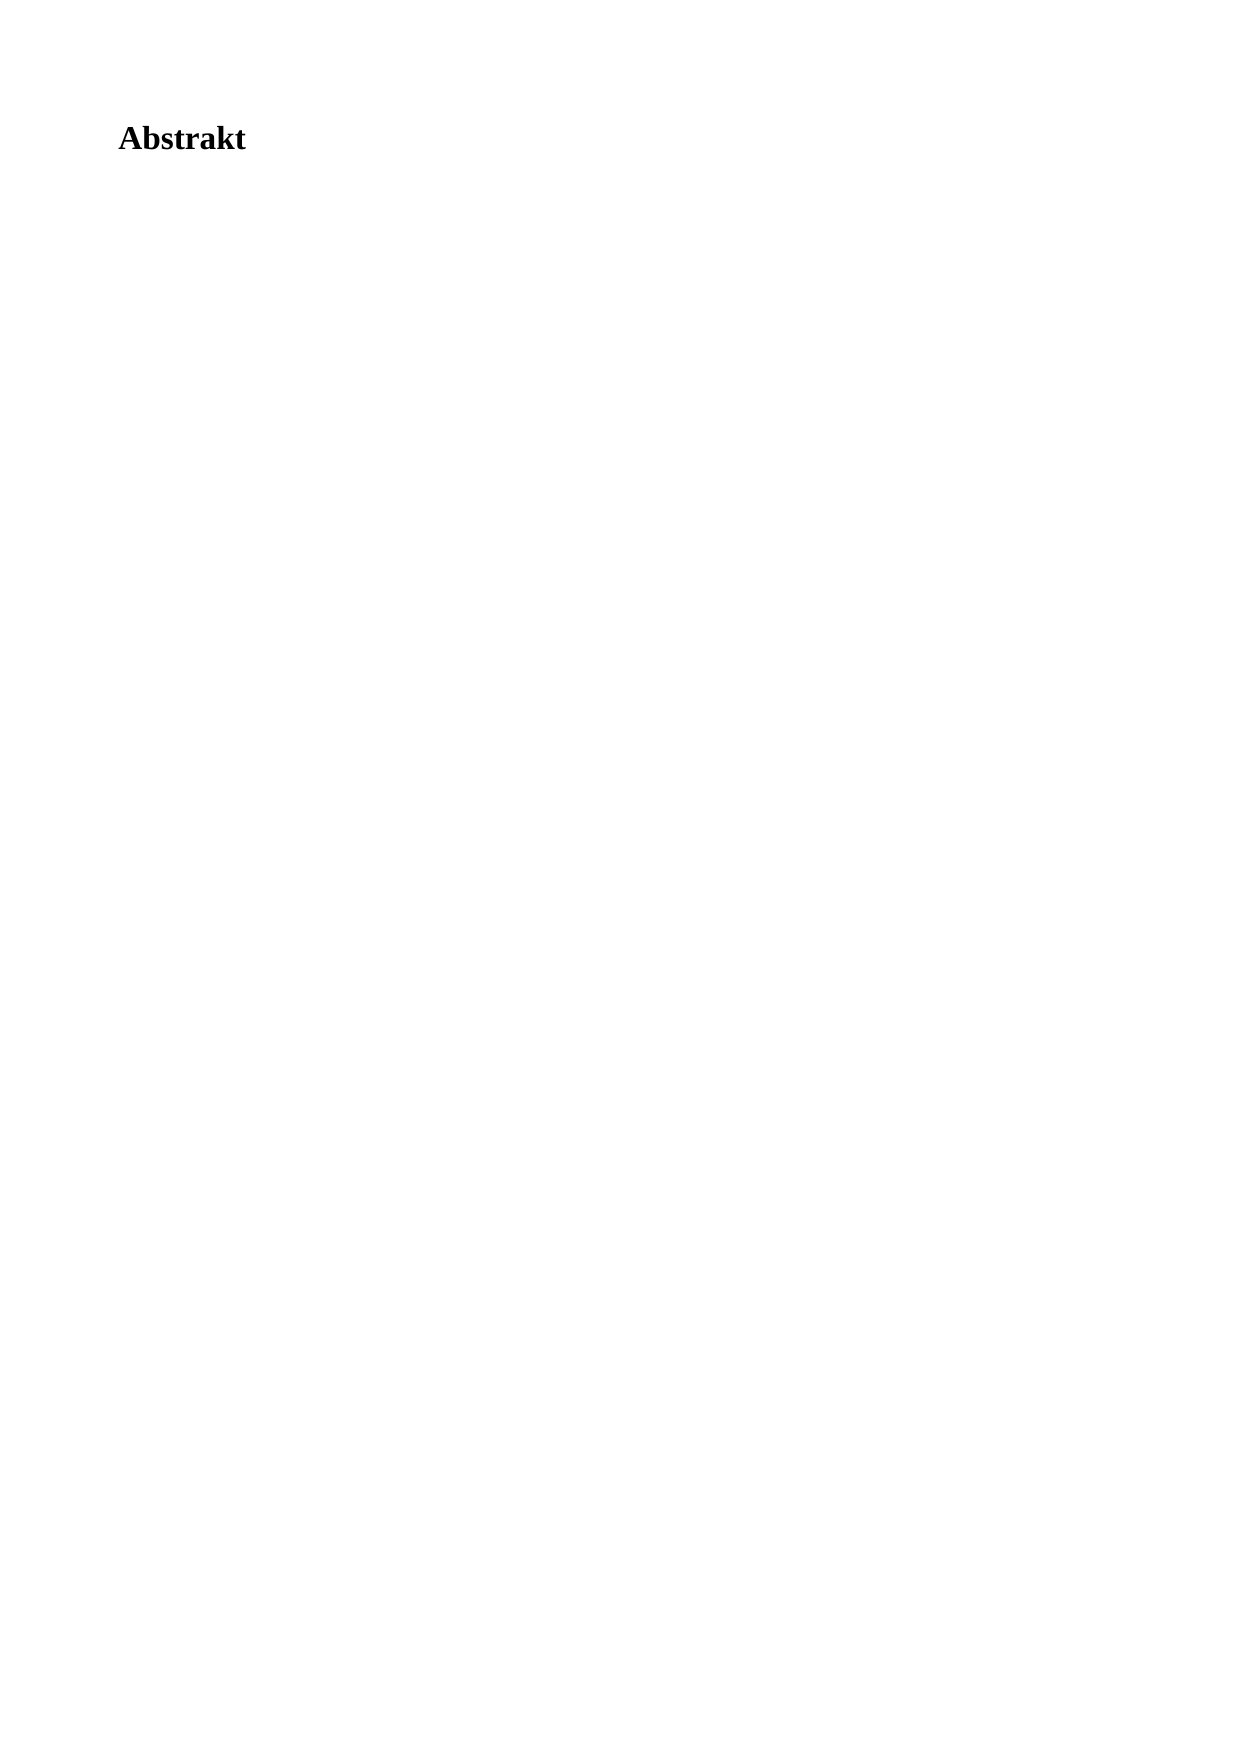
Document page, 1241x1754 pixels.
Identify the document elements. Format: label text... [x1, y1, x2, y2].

subtitle Abstrakt [118, 118, 1122, 156]
